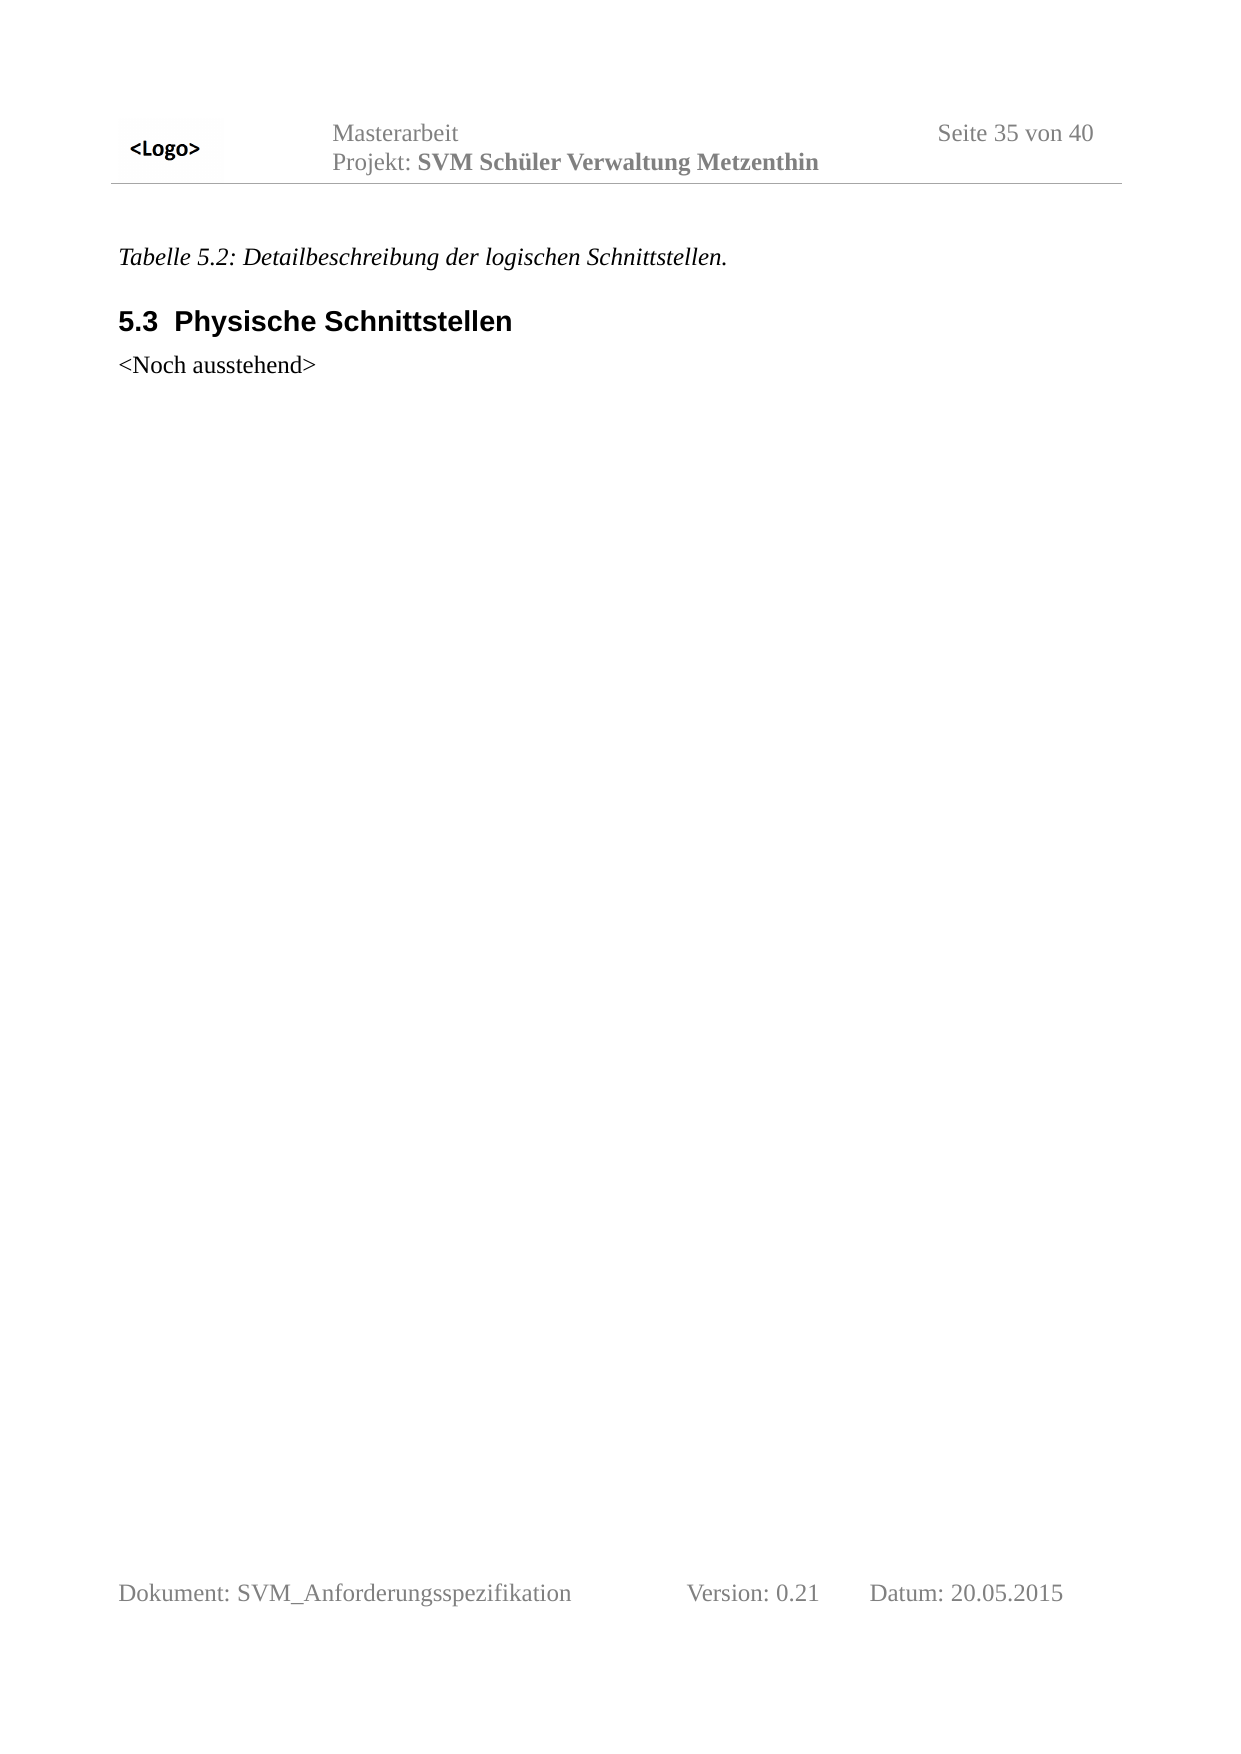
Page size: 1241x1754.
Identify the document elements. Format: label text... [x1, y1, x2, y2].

picture [118, 118, 224, 183]
subtitle Physische Schnittstellen [118, 304, 1122, 338]
text <Noch ausstehend> [118, 350, 1122, 379]
text Tabelle 5.2: Detailbeschreibung der logischen Schnittstellen. [118, 242, 1122, 271]
